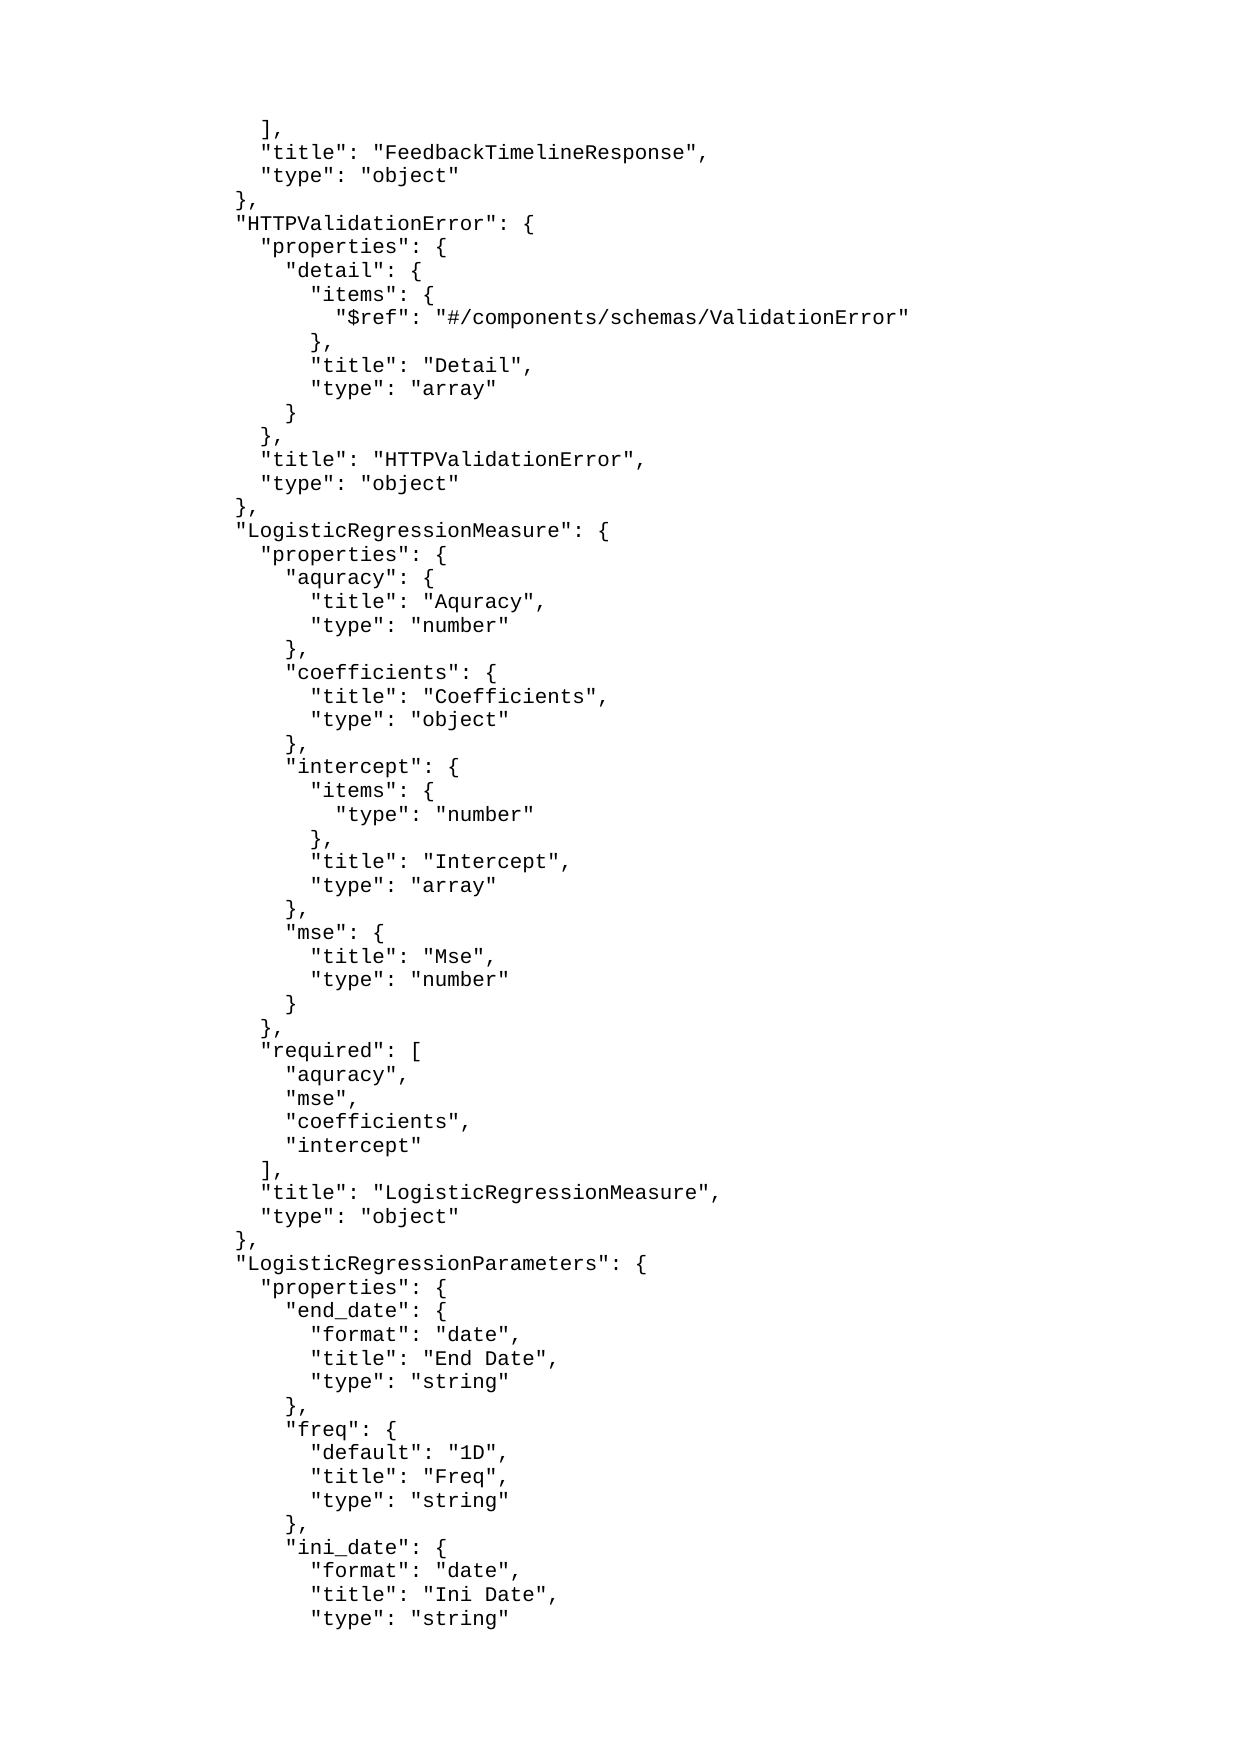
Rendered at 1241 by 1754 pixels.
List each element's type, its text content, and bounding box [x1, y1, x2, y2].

text "properties": { [118, 544, 1122, 567]
text "title": "End Date", [118, 1348, 1122, 1371]
text ], [118, 118, 1122, 142]
text "end_date": { [118, 1300, 1122, 1324]
text "LogisticRegressionMeasure": { [118, 520, 1122, 544]
text "type": "object" [118, 165, 1122, 189]
text "title": "Mse", [118, 946, 1122, 969]
text "type": "string" [118, 1489, 1122, 1513]
text }, [118, 827, 1122, 851]
text "title": "HTTPValidationError", [118, 449, 1122, 473]
text "coefficients": { [118, 662, 1122, 686]
text "coefficients", [118, 1111, 1122, 1135]
text "items": { [118, 780, 1122, 804]
text "format": "date", [118, 1324, 1122, 1348]
text "type": "string" [118, 1371, 1122, 1395]
text "type": "object" [118, 473, 1122, 496]
text }, [118, 189, 1122, 213]
text "type": "number" [118, 804, 1122, 827]
text "title": "Detail", [118, 354, 1122, 378]
text "title": "FeedbackTimelineResponse", [118, 142, 1122, 165]
text "aquracy": { [118, 567, 1122, 591]
text }, [118, 1513, 1122, 1537]
text "intercept": { [118, 757, 1122, 780]
text "type": "number" [118, 969, 1122, 993]
text "required": [ [118, 1040, 1122, 1064]
text }, [118, 1017, 1122, 1040]
text "type": "object" [118, 1206, 1122, 1229]
text }, [118, 331, 1122, 354]
text "detail": { [118, 260, 1122, 284]
text "properties": { [118, 236, 1122, 260]
text "items": { [118, 284, 1122, 307]
text "title": "LogisticRegressionMeasure", [118, 1182, 1122, 1206]
text "mse", [118, 1088, 1122, 1111]
text "default": "1D", [118, 1442, 1122, 1466]
text "type": "array" [118, 378, 1122, 402]
text }, [118, 638, 1122, 662]
text } [118, 993, 1122, 1017]
text "mse": { [118, 922, 1122, 946]
text "LogisticRegressionParameters": { [118, 1253, 1122, 1277]
text "properties": { [118, 1277, 1122, 1300]
text "type": "number" [118, 615, 1122, 638]
text "title": "Freq", [118, 1466, 1122, 1489]
text }, [118, 496, 1122, 520]
text }, [118, 733, 1122, 757]
text "HTTPValidationError": { [118, 213, 1122, 236]
text "aquracy", [118, 1064, 1122, 1088]
text "intercept" [118, 1135, 1122, 1158]
text "format": "date", [118, 1561, 1122, 1584]
text ], [118, 1158, 1122, 1182]
text }, [118, 426, 1122, 449]
text "title": "Ini Date", [118, 1584, 1122, 1608]
text "title": "Aquracy", [118, 591, 1122, 615]
text }, [118, 898, 1122, 922]
text "type": "string" [118, 1608, 1122, 1631]
text } [118, 402, 1122, 426]
text }, [118, 1229, 1122, 1253]
text "ini_date": { [118, 1537, 1122, 1561]
text "title": "Coefficients", [118, 686, 1122, 709]
text "$ref": "#/components/schemas/ValidationError" [118, 307, 1122, 331]
text }, [118, 1395, 1122, 1419]
text "freq": { [118, 1419, 1122, 1442]
text "title": "Intercept", [118, 851, 1122, 875]
text "type": "array" [118, 875, 1122, 898]
text "type": "object" [118, 709, 1122, 733]
